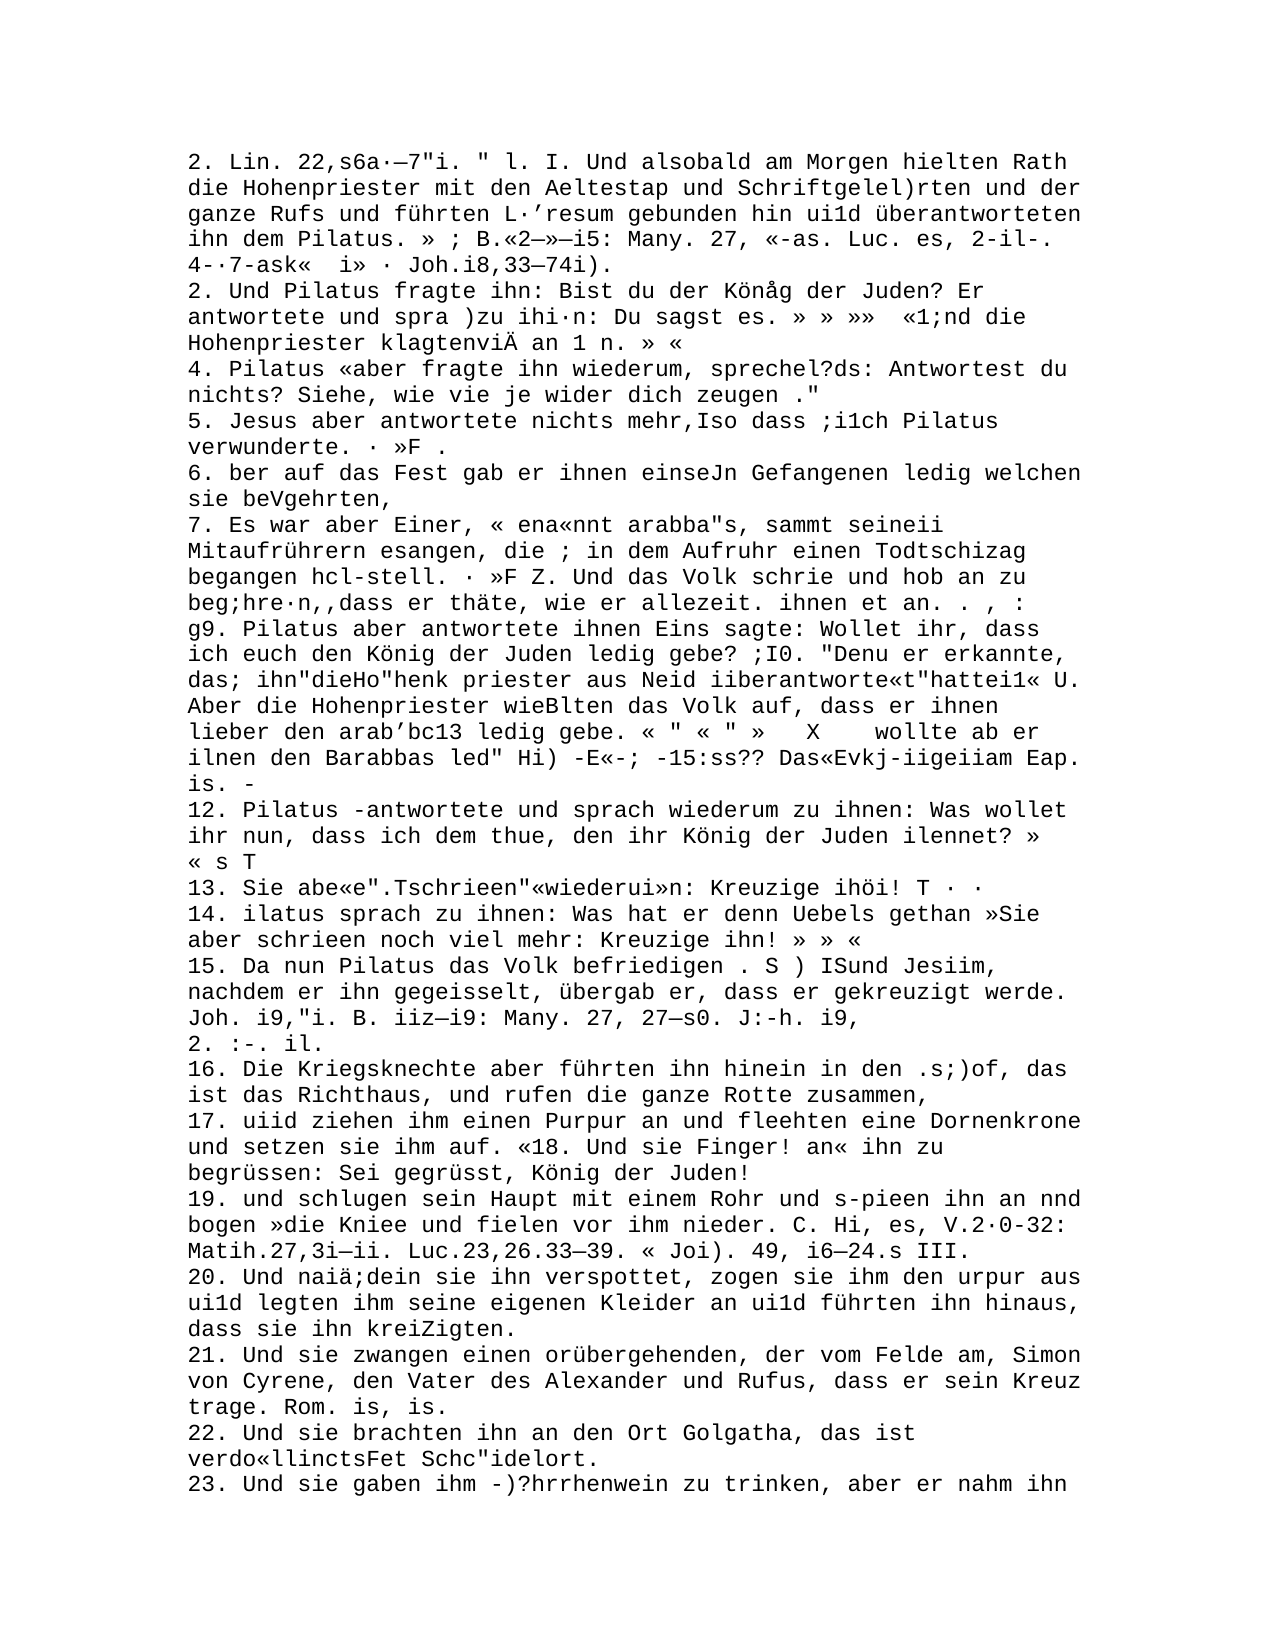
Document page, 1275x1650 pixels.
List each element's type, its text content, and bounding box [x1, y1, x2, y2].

text 2. Lin. 22,s6a·—7"i. " l. I. Und alsobald am Morgen hielten Rath die Hohenpriester mit den Aeltestap und Schriftgelel)rten und der ganze Rufs und führten L·’resum gebunden hin ui1d überantworteten ihn dem Pilatus. » ; B.«2—»—i5: Many. 27, «-as. Luc. es, 2-il-. 4-·7-ask« i» · Joh.i8,33—74i). [187, 150, 1087, 280]
text 12. Pilatus -antwortete und sprach wiederum zu ihnen: Was wollet ihr nun, dass ich dem thue, den ihr König der Juden ilennet? » « s T [187, 798, 1087, 876]
text 14. ilatus sprach zu ihnen: Was hat er denn Uebels gethan »Sie aber schrieen noch viel mehr: Kreuzige ihn! » » « [187, 902, 1087, 954]
text 22. Und sie brachten ihn an den Ort Golgatha, das ist verdo«llinctsFet Schc"idelort. [187, 1421, 1087, 1473]
text 16. Die Kriegsknechte aber führten ihn hinein in den .s;)of, das ist das Richthaus, und rufen die ganze Rotte zusammen, [187, 1058, 1087, 1110]
text 23. Und sie gaben ihm -)?hrrhenwein zu trinken, aber er nahm ihn [187, 1473, 1087, 1499]
text 13. Sie abe«e".Tschrieen"«wiederui»n: Kreuzige ihöi! T · · [187, 876, 1087, 902]
text 7. Es war aber Einer, « ena«nnt arabba"s, sammt seineii Mitaufrührern esangen, die ; in dem Aufruhr einen Todtschizag begangen hcl-stell. · »F Z. Und das Volk schrie und hob an zu beg;hre·n,,dass er thäte, wie er allezeit. ihnen et an. . , : g9. Pilatus aber antwortete ihnen Eins sagte: Wollet ihr, dass ich euch den König der Juden ledig gebe? ;I0. "Denu er erkannte, das; ihn"dieHo"henk priester aus Neid iiberantworte«t"hattei1« U. Aber die Hohenpriester wieBlten das Volk auf, dass er ihnen lieber den arab’bc13 ledig gebe. « " « " » X wollte ab er ilnen den Barabbas led" Hi) -E«-; -15:ss?? Das«Evkj-iigeiiam Eap. is. - [187, 513, 1087, 798]
text 15. Da nun Pilatus das Volk befriedigen . S ) ISund Jesiim, nachdem er ihn gegeisselt, übergab er, dass er gekreuzigt werde. Joh. i9,"i. B. iiz—i9: Many. 27, 27—s0. J:-h. i9, [187, 954, 1087, 1032]
text 2. Und Pilatus fragte ihn: Bist du der Könåg der Juden? Er antwortete und spra )zu ihi·n: Du sagst es. » » »» «1;nd die Hohenpriester klagtenviÄ an 1 n. » « [187, 280, 1087, 357]
text 2. :-. il. [187, 1032, 1087, 1058]
text 4. Pilatus «aber fragte ihn wiederum, sprechel?ds: Antwortest du nichts? Siehe, wie vie je wider dich zeugen ." [187, 357, 1087, 409]
text 6. ber auf das Fest gab er ihnen einseJn Gefangenen ledig welchen sie beVgehrten, [187, 461, 1087, 513]
text 19. und schlugen sein Haupt mit einem Rohr und s-pieen ihn an nnd bogen »die Kniee und fielen vor ihm nieder. C. Hi, es, V.2·0-32: Matih.27,3i—ii. Luc.23,26.33—39. « Joi). 49, i6—24.s III. [187, 1187, 1087, 1265]
text 17. uiid ziehen ihm einen Purpur an und fleehten eine Dornenkrone und setzen sie ihm auf. «18. Und sie Finger! an« ihn zu begrüssen: Sei gegrüsst, König der Juden! [187, 1110, 1087, 1187]
text 5. Jesus aber antwortete nichts mehr,Iso dass ;i1ch Pilatus verwunderte. · »F . [187, 409, 1087, 461]
text 21. Und sie zwangen einen orübergehenden, der vom Felde am, Simon von Cyrene, den Vater des Alexander und Rufus, dass er sein Kreuz trage. Rom. is, is. [187, 1343, 1087, 1421]
text 20. Und naiä;dein sie ihn verspottet, zogen sie ihm den urpur aus ui1d legten ihm seine eigenen Kleider an ui1d führten ihn hinaus, dass sie ihn kreiZigten. [187, 1265, 1087, 1343]
